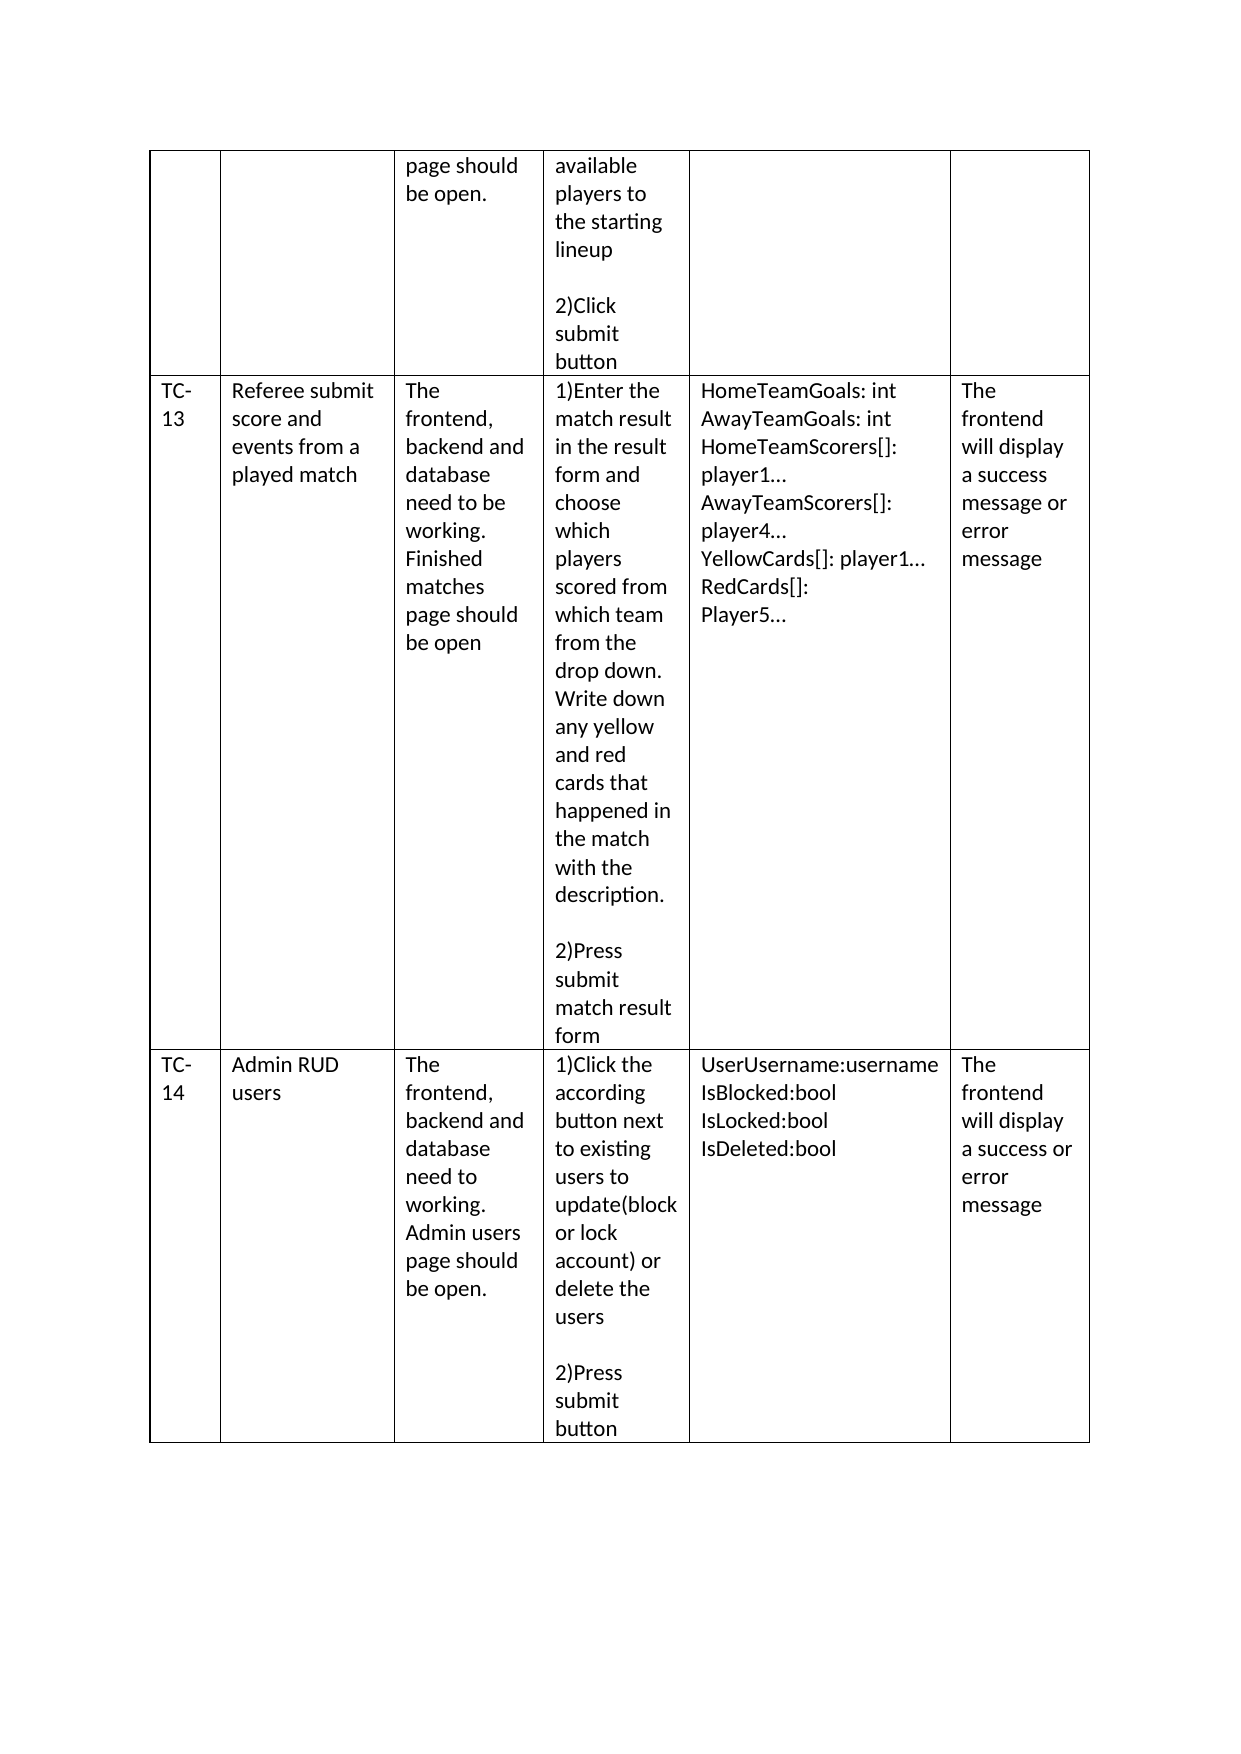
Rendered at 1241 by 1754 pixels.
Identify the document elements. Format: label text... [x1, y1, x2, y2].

table_cell HomeTeamGoals: int AwayTeamGoals: int HomeTeamScorers[]: player1… AwayTeamScorers[]: player4… YellowCards[]: player1… RedCards[]: Player5… [690, 376, 950, 1049]
table_cell The frontend, backend and database need to be working. Finished matches page should be open [395, 376, 543, 1049]
table_cell TC-13 [151, 376, 220, 1049]
table_cell 1)Enter the match result in the result form and choose which players scored from which team from the drop down. Write down any yellow and red cards that happened in the match with the description. 2)Press submit match result form [544, 376, 689, 1049]
table_cell [951, 151, 1089, 375]
table_cell The frontend will display a success message or error message [951, 376, 1089, 1049]
table_cell available players to the starting lineup 2)Click submit button [544, 151, 689, 375]
table_cell The frontend, backend and database need to working. Admin users page should be open. [395, 1050, 543, 1442]
table_cell page should be open. [395, 151, 543, 375]
table_cell [151, 151, 220, 375]
table_cell [221, 151, 394, 375]
table_cell The frontend will display a success or error message [951, 1050, 1089, 1442]
table_cell UserUsername:username IsBlocked:bool IsLocked:bool IsDeleted:bool [690, 1050, 950, 1442]
table_cell Referee submit score and events from a played match [221, 376, 394, 1049]
table_cell TC-14 [151, 1050, 220, 1442]
table_cell Admin RUD users [221, 1050, 394, 1442]
table_cell [690, 151, 950, 375]
table_cell 1)Click the according button next to existing users to update(block or lock account) or delete the users 2)Press submit button [544, 1050, 689, 1442]
